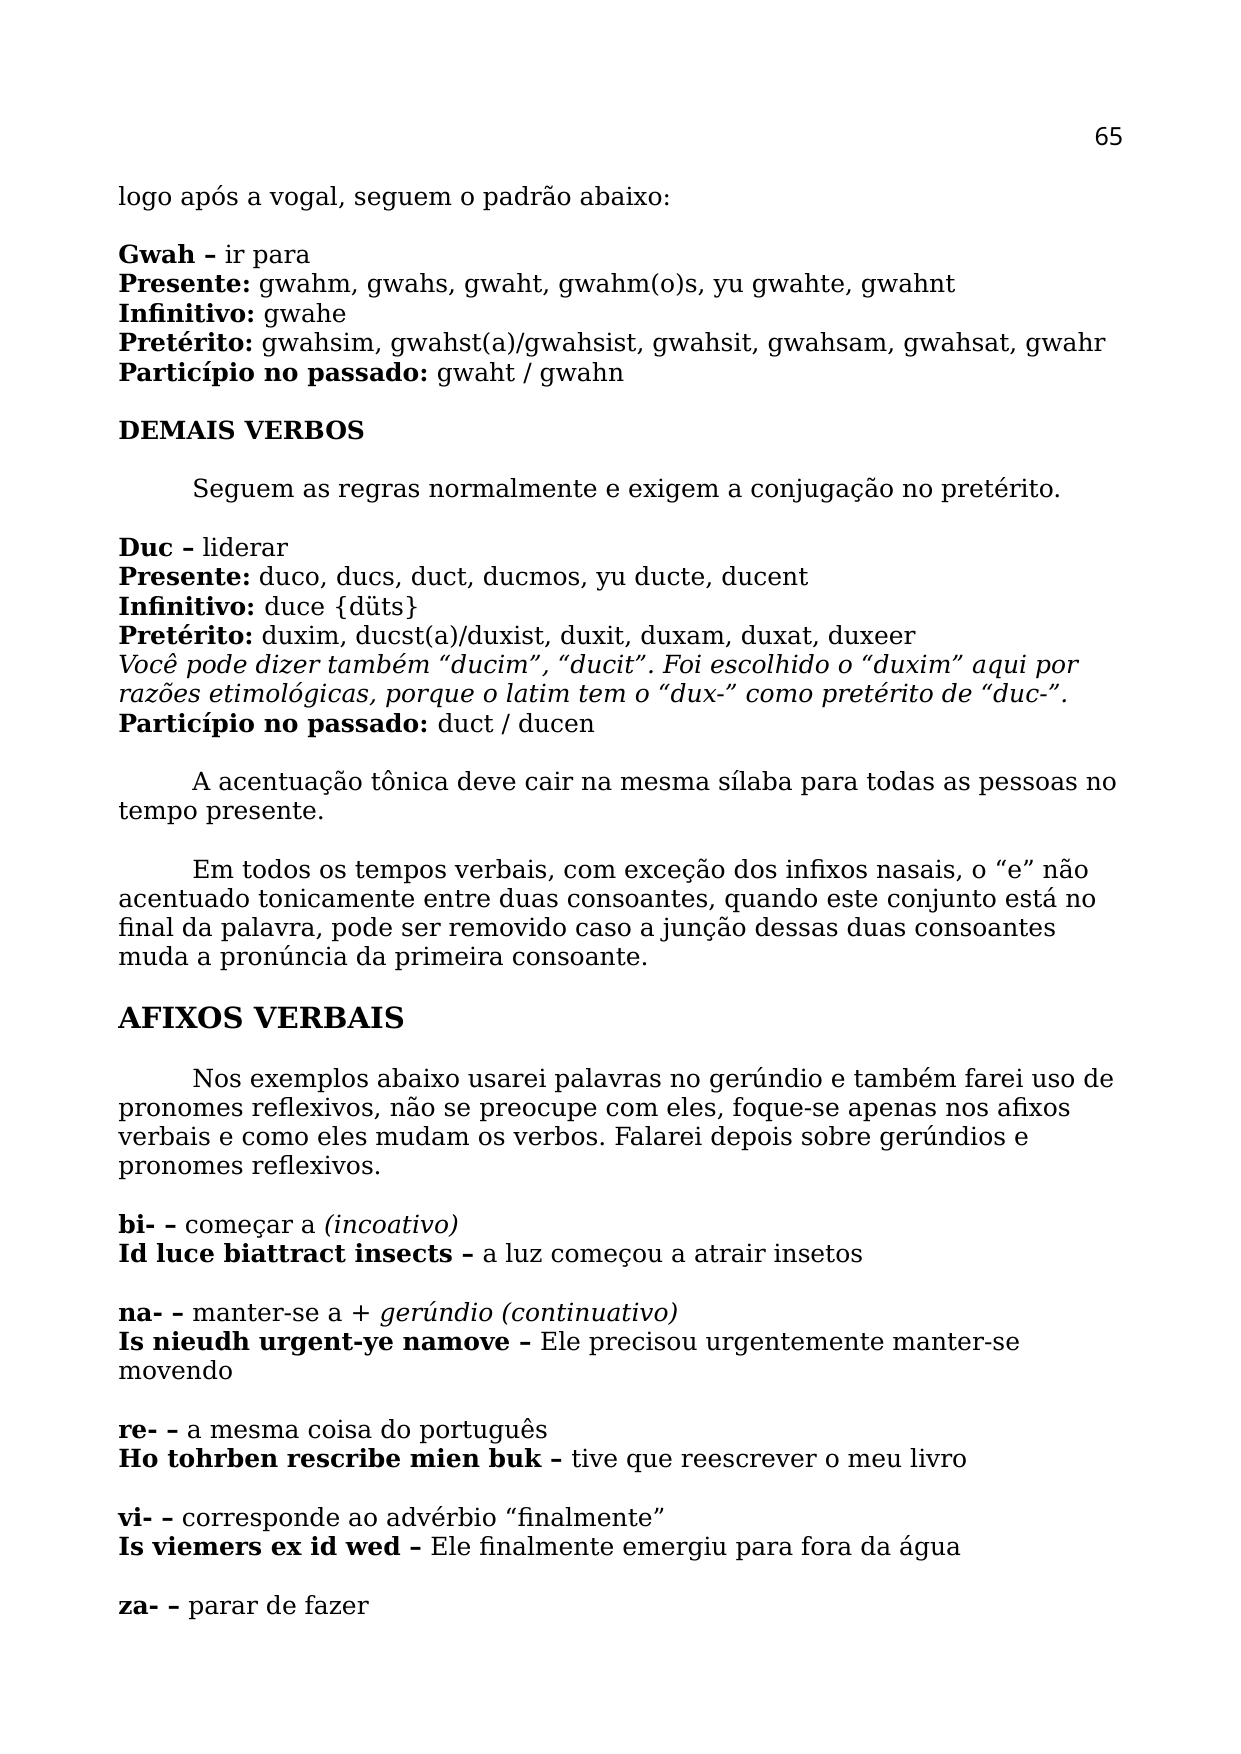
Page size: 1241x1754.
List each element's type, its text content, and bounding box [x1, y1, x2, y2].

text Is nieudh urgent-ye namove – Ele precisou urgentemente manter-se movendo [118, 1327, 1123, 1386]
text na- – manter-se a + gerúndio (continuativo) [118, 1298, 1123, 1327]
subtitle AFIXOS VERBAIS [118, 1001, 1123, 1035]
text Gwah – ir para [118, 240, 1123, 269]
text Em todos os tempos verbais, com exceção dos infixos nasais, o “e” não acentuado tonicamente entre duas consoantes, quando este conjunto está no final da palavra, pode ser removido caso a junção dessas duas consoantes muda a pronúncia da primeira consoante. [118, 855, 1123, 971]
text Pretérito: gwahsim, gwahst(a)/gwahsist, gwahsit, gwahsam, gwahsat, gwahr [118, 328, 1123, 357]
text Infinitivo: gwahe [118, 299, 1123, 328]
text logo após a vogal, seguem o padrão abaixo: [118, 182, 1123, 211]
text Particípio no passado: gwaht / gwahn [118, 357, 1123, 387]
text A acentuação tônica deve cair na mesma sílaba para todas as pessoas no tempo presente. [118, 767, 1123, 826]
text za- – parar de fazer [118, 1591, 1123, 1620]
text re- – a mesma coisa do português [118, 1415, 1123, 1444]
text Is viemers ex id wed – Ele finalmente emergiu para fora da água [118, 1532, 1123, 1562]
text Particípio no passado: duct / ducen [118, 709, 1123, 738]
text Seguem as regras normalmente e exigem a conjugação no pretérito. [118, 474, 1123, 504]
text Você pode dizer também “ducim”, “ducit”. Foi escolhido o “duxim” aqui por razões etimológicas, porque o latim tem o “dux-” como pretérito de “duc-”. [118, 650, 1123, 709]
text Presente: gwahm, gwahs, gwaht, gwahm(o)s, yu gwahte, gwahnt [118, 269, 1123, 299]
text Ho tohrben rescribe mien buk – tive que reescrever o meu livro [118, 1444, 1123, 1474]
text Id luce biattract insects – a luz começou a atrair insetos [118, 1239, 1123, 1269]
text bi- – começar a (incoativo) [118, 1210, 1123, 1239]
text vi- – corresponde ao advérbio “finalmente” [118, 1503, 1123, 1532]
text Infinitivo: duce {düts} [118, 592, 1123, 621]
text Presente: duco, ducs, duct, ducmos, yu ducte, ducent [118, 562, 1123, 592]
subtitle DEMAIS VERBOS [118, 416, 1123, 445]
text Nos exemplos abaixo usarei palavras no gerúndio e também farei uso de pronomes reflexivos, não se preocupe com eles, foque-se apenas nos afixos verbais e como eles mudam os verbos. Falarei depois sobre gerúndios e pronomes reflexivos. [118, 1064, 1123, 1181]
text Pretérito: duxim, ducst(a)/duxist, duxit, duxam, duxat, duxeer [118, 621, 1123, 650]
text Duc – liderar [118, 533, 1123, 562]
